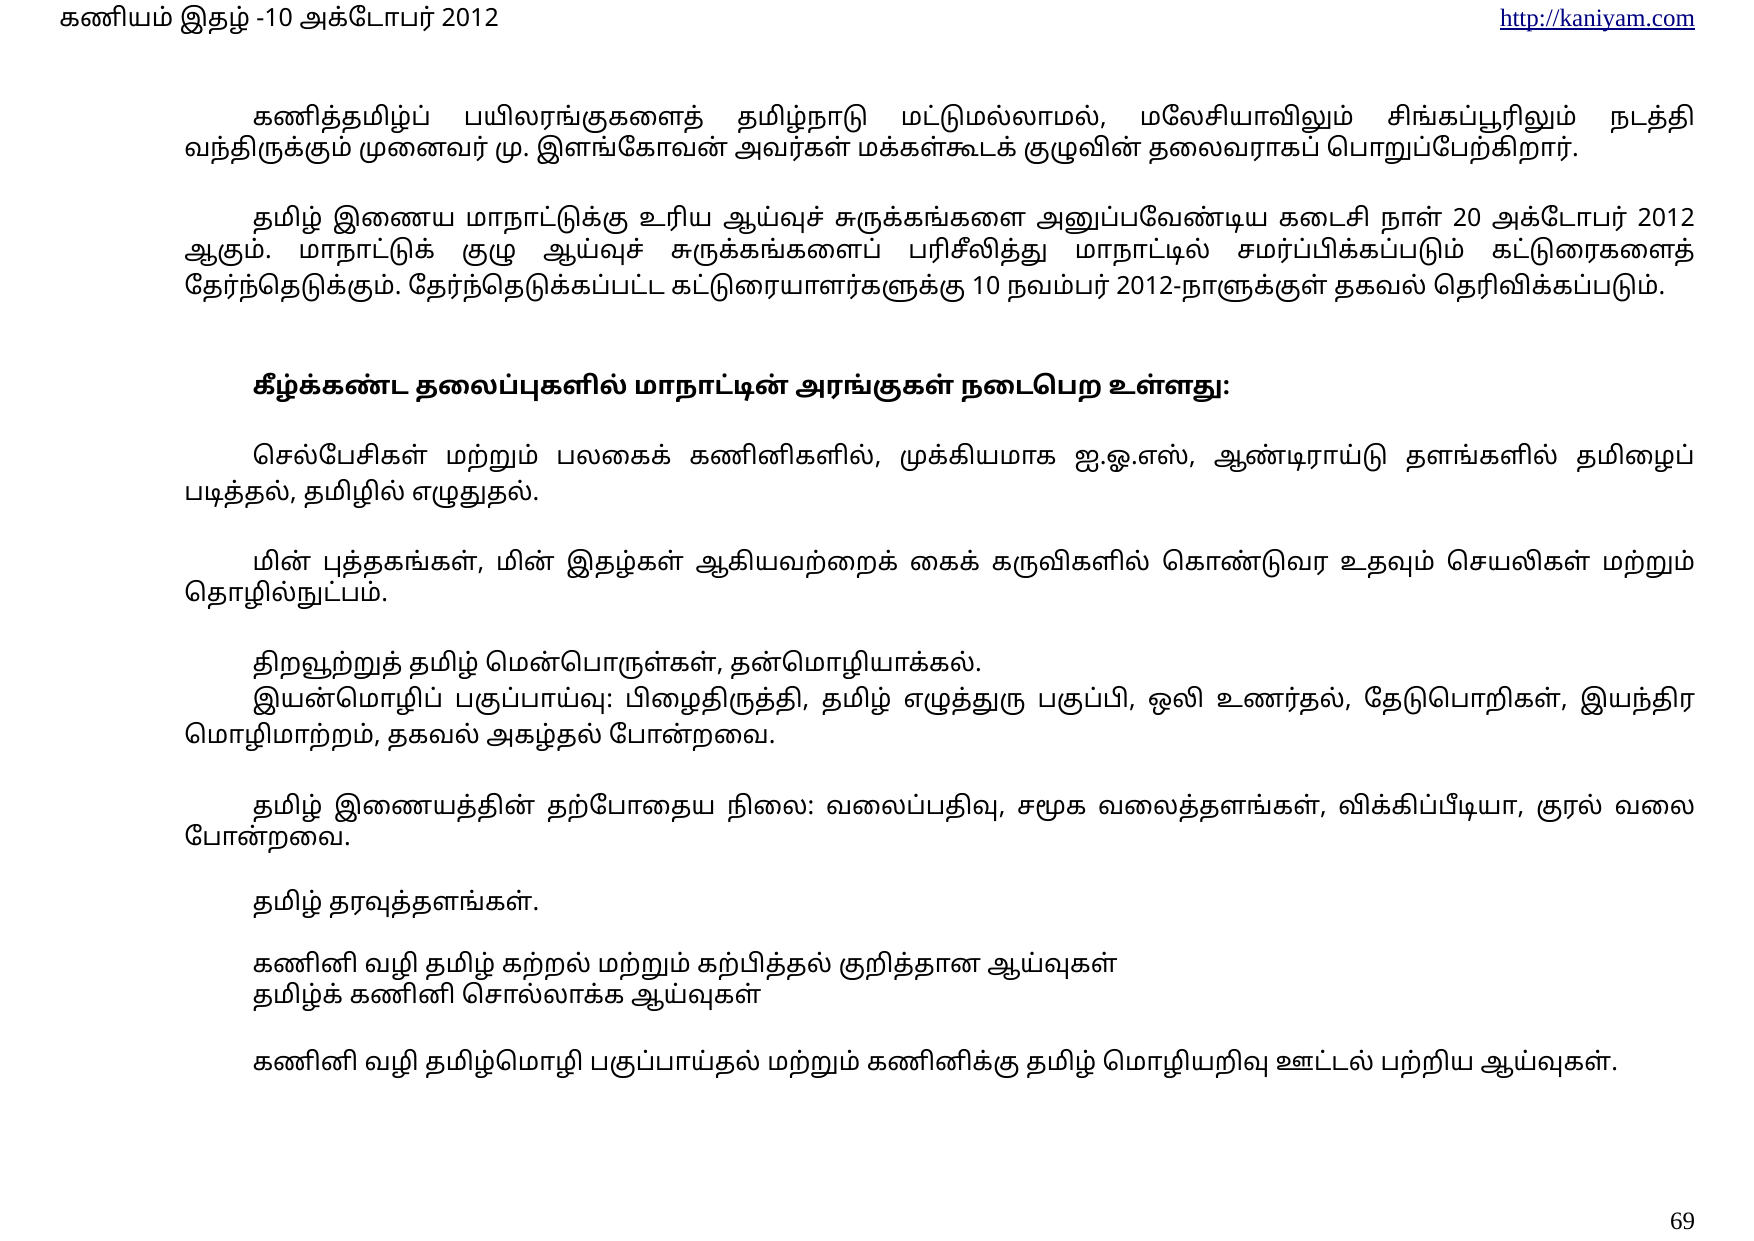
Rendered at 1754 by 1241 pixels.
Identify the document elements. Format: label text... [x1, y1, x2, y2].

text செல்பேசிகள் மற்றும் பலகைக் கணினிகளில், முக்கியமாக ஐ.ஓ.எஸ், ஆண்டிராய்டு தளங்களில் தமிழைப் படித்தல், தமிழில் எழுதுதல். [184, 438, 1695, 510]
text தமிழ்க் கணினி சொல்லாக்க ஆய்வுகள் [184, 982, 1695, 1013]
text கணித்தமிழ்ப் பயிலரங்குகளைத் தமிழ்நாடு மட்டுமல்லாமல், மலேசியாவிலும் சிங்கப்பூரிலும் நடத்தி வந்திருக்கும் முனைவர் மு. இளங்கோவன் அவர்கள் மக்கள்கூடக் குழுவின் தலைவராகப் பொறுப்பேற்கிறார். [184, 98, 1695, 166]
text திறவூற்றுத் தமிழ் மென்பொருள்கள், தன்மொழியாக்கல். [184, 645, 1695, 681]
text தமிழ் தரவுத்தளங்கள். [184, 888, 1695, 919]
text மின் புத்தகங்கள், மின் இதழ்கள் ஆகியவற்றைக் கைக் கருவிகளில் கொண்டுவர உதவும் செயலிகள் மற்றும் தொழில்நுட்பம். [184, 544, 1695, 611]
text கீழ்க்கண்ட தலைப்புகளில் மாநாட்டின் அரங்குகள் நடைபெற உள்ளது: [184, 373, 1695, 404]
text இயன்மொழிப் பகுப்பாய்வு: பிழைதிருத்தி, தமிழ் எழுத்துரு பகுப்பி, ஒலி உணர்தல், தேடுபொறிகள், இயந்திர மொழிமாற்றம், தகவல் அகழ்தல் போன்றவை. [184, 681, 1695, 753]
text கணினி வழி தமிழ்மொழி பகுப்பாய்தல் மற்றும் கணினிக்கு தமிழ் மொழியறிவு ஊட்டல் பற்றிய ஆய்வுகள். [184, 1044, 1695, 1080]
text தமிழ் இணைய மாநாட்டுக்கு உரிய ஆய்வுச் சுருக்கங்களை அனுப்பவேண்டிய கடைசி நாள் 20 அக்டோபர் 2012 ஆகும். மாநாட்டுக் குழு ஆய்வுச் சுருக்கங்களைப் பரிசீலித்து மாநாட்டில் சமர்ப்பிக்கப்படும் கட்டுரைகளைத் தேர்ந்தெடுக்கும். தேர்ந்தெடுக்கப்பட்ட கட்டுரையாளர்களுக்கு 10 நவம்பர் 2012-நாளுக்குள் தகவல் தெரிவிக்கப்படும். [184, 199, 1695, 304]
text தமிழ் இணையத்தின் தற்போதைய நிலை: வலைப்பதிவு, சமூக வலைத்தளங்கள், விக்கிப்பீடியா, குரல் வலை போன்றவை. [184, 787, 1695, 854]
text கணினி வழி தமிழ் கற்றல் மற்றும் கற்பித்தல் குறித்தான ஆய்வுகள் [184, 951, 1695, 982]
